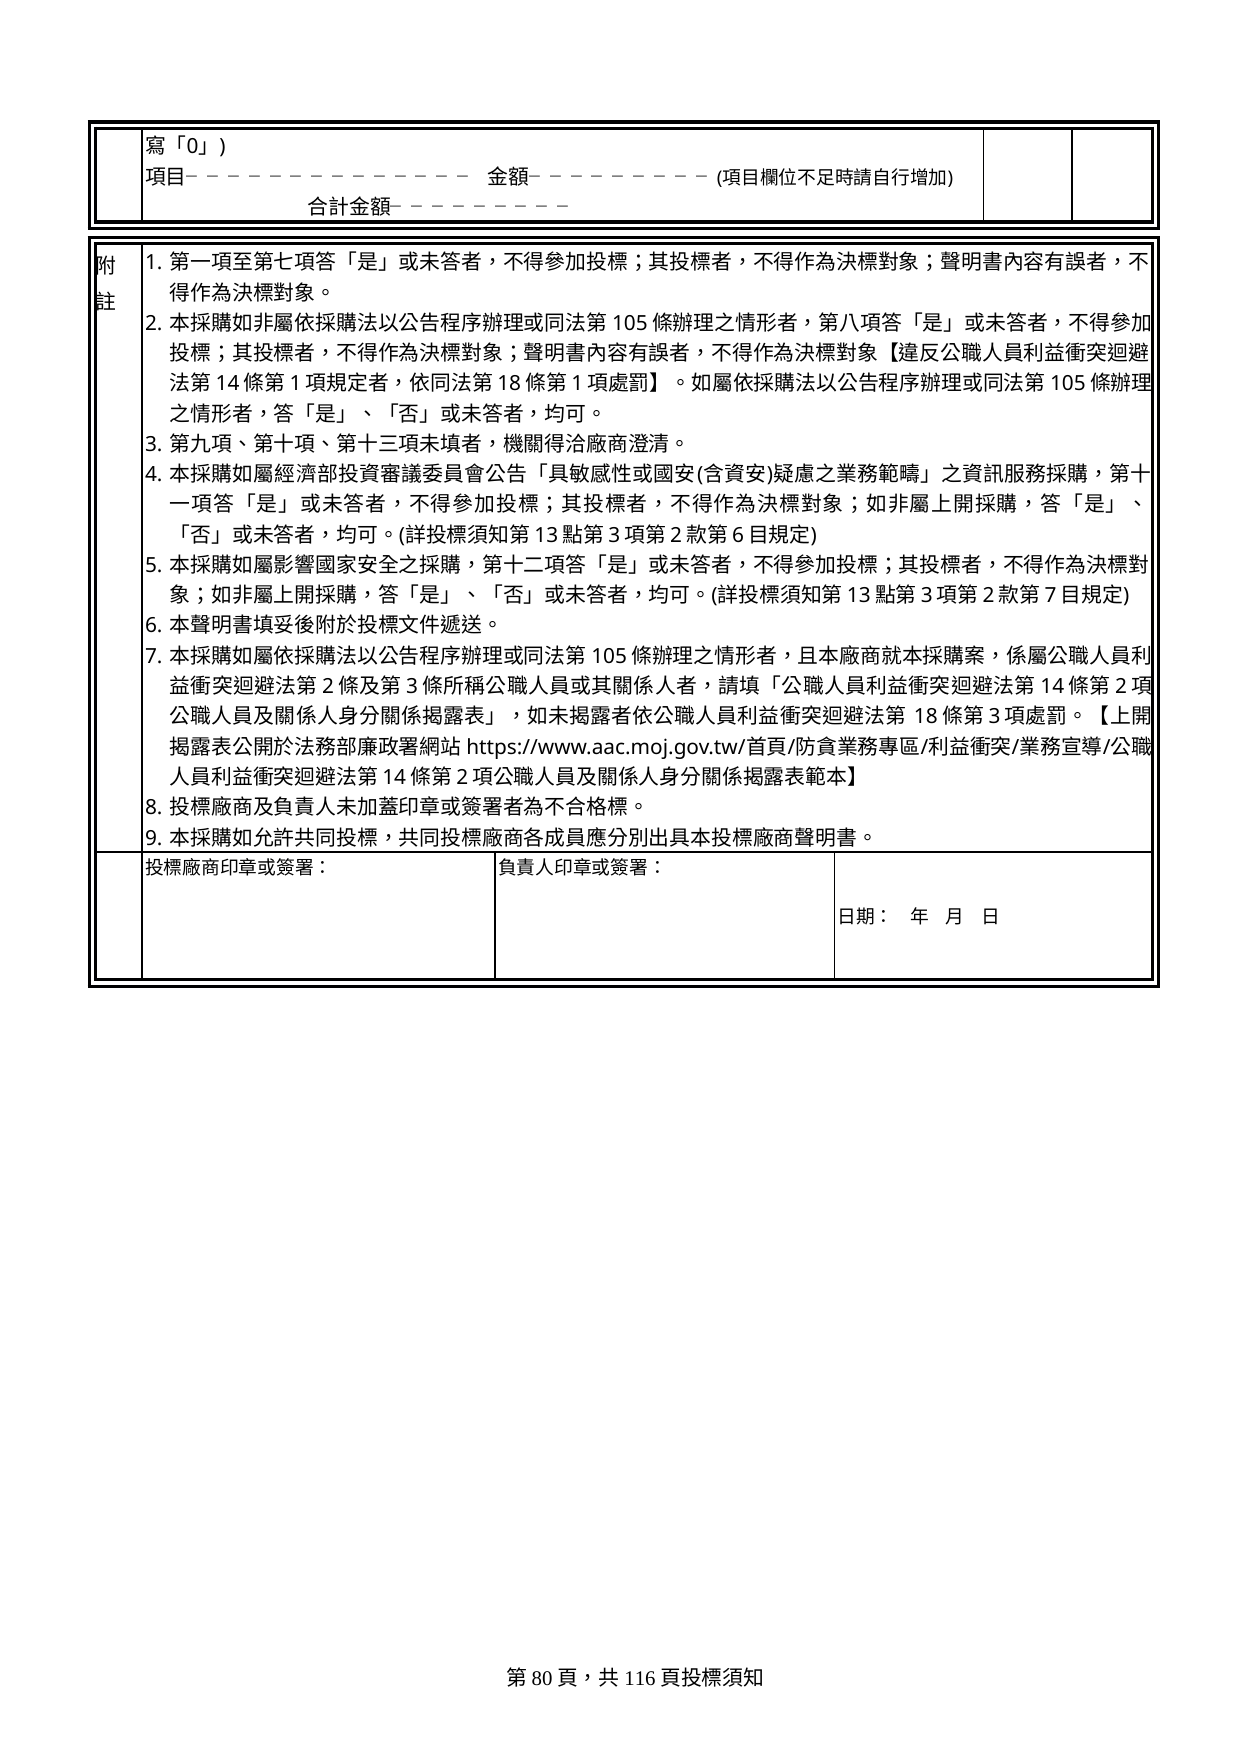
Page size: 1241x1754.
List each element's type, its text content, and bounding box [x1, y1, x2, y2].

table_cell 日期： 年 月 日 [835, 853, 1151, 978]
table_cell [97, 853, 141, 978]
table_header 寫「0」) 項目╴╴╴╴╴╴╴╴╴╴╴╴╴╴ 金額╴╴╴╴╴╴╴╴╴(項目欄位不足時請自行增加) 合計金額╴╴╴╴╴╴╴╴╴ [143, 130, 983, 220]
table_header 附 註 [92, 239, 142, 851]
table_header [1073, 130, 1151, 220]
table_header 第一項至第七項答「是」或未答者，不得參加投標；其投標者，不得作為決標對象；聲明書內容有誤者，不得作為決標對象。 本採購如非屬依採購法以公告程序辦理或同法第105條辦理之情形者，第八項答「是」或未答者，不得參加投標；其投標者，不得作為決標對象；聲明書內容有誤者，不得作為決標對象【違反公職人員利益衝突迴避法第14條第1項規定者，依同法第18條第1項處罰】。如屬依採購法以公告程序辦理或同法第105條辦理之情形者，答「是」、「否」或未答者，均可。 第九項、第十項、第十三項未填者，機關得洽廠商澄清。 本採購如屬經濟部投資審議委員會公告「具敏感性或國安(含資安)疑慮之業務範疇」之資訊服務採購，第十一項答「是」或未答者，不得參加投標；其投標者，不得作為決標對象；如非屬上開採購，答「是」、「否」或未答者，均可。(詳投標須知第13點第3項第2款第6目規定) 本採購如屬影響國家安全之採購，第十二項答「是」或未答者，不得參加投標；其投標者，不得作為決標對象；如非屬上開採購，答「是」、「否」或未答者，均可。(詳投標須知第13點第3項第2款第7目規定) 本聲明書填妥後附於投標文件遞送。 本採購如屬依採購法以公告程序辦理或同法第105條辦理之情形者，且本廠商就本採購案，係屬公職人員利益衝突迴避法第2條及第3條所稱公職人員或其關係人者，請填「公職人員利益衝突迴避法第14條第2項公職人員及關係人身分關係揭露表」，如未揭露者依公職人員利益衝突迴避法第18條第3項處罰。【上開揭露表公開於法務部廉政署網站https://www.aac.moj.gov.tw/首頁/防貪業務專區/利益衝突/業務宣導/公職人員利益衝突迴避法第14條第2項公職人員及關係人身分關係揭露表範本】 投標廠商及負責人未加蓋印章或簽署者為不合格標。 本採購如允許共同投標，共同投標廠商各成員應分別出具本投標廠商聲明書。 [142, 239, 1155, 851]
table_cell 投標廠商印章或簽署： [143, 853, 494, 978]
table_cell 負責人印章或簽署： [496, 853, 834, 978]
table_header [92, 124, 142, 220]
table_header [984, 130, 1071, 220]
table_header [1072, 124, 1155, 220]
